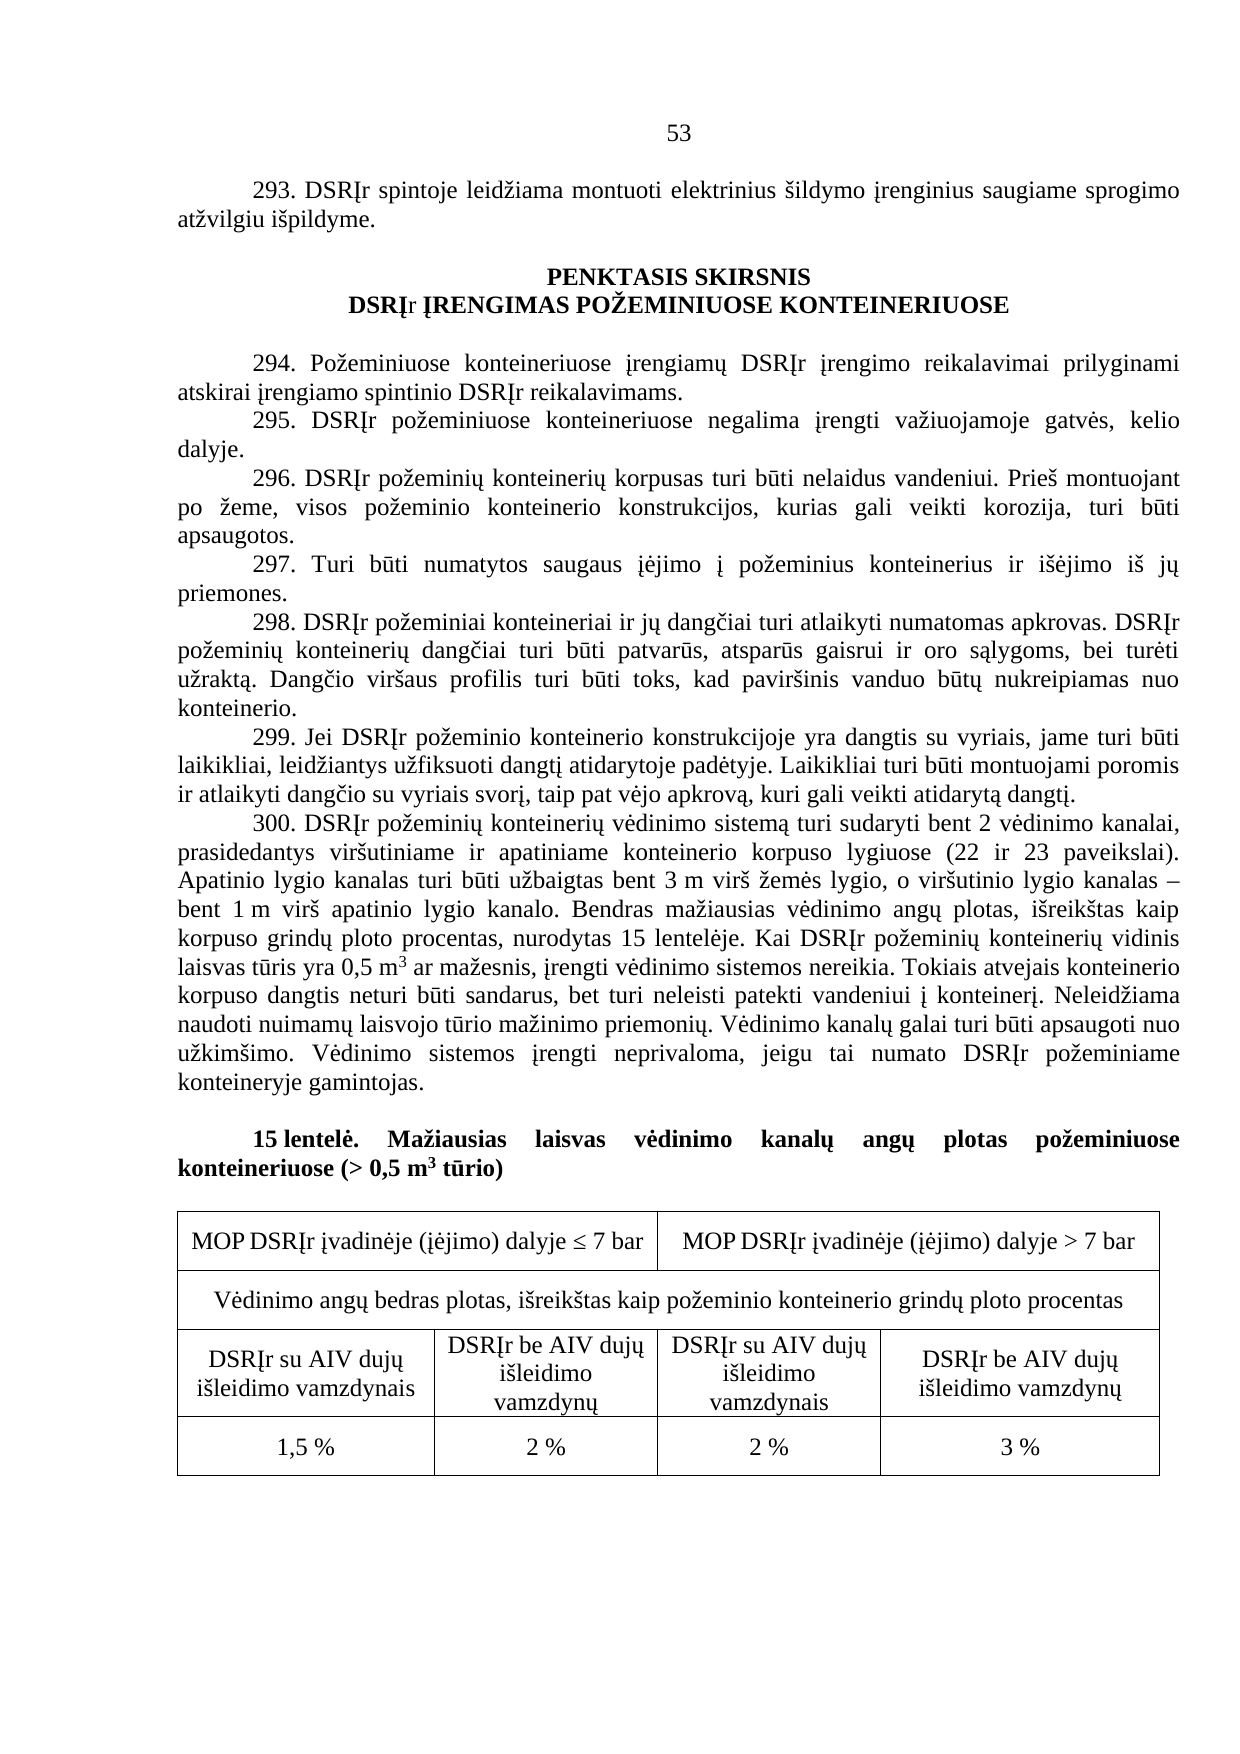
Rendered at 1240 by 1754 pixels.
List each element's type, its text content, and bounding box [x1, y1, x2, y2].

text 299. Jei DSRĮr požeminio konteinerio konstrukcijoje yra dangtis su vyriais, jame turi būti laikikliai, leidžiantys užfiksuoti dangtį atidarytoje padėtyje. Laikikliai turi būti montuojami poromis ir atlaikyti dangčio su vyriais svorį, taip pat vėjo apkrovą, kuri gali veikti atidarytą dangtį. [177, 722, 1181, 808]
text 300. DSRĮr požeminių konteinerių vėdinimo sistemą turi sudaryti bent 2 vėdinimo kanalai, prasidedantys viršutiniame ir apatiniame konteinerio korpuso lygiuose (22 ir 23 paveikslai). Apatinio lygio kanalas turi būti užbaigtas bent 3 m virš žemės lygio, o viršutinio lygio kanalas – bent 1 m virš apatinio lygio kanalo. Bendras mažiausias vėdinimo angų plotas, išreikštas kaip korpuso grindų ploto procentas, nurodytas 15 lentelėje. Kai DSRĮr požeminių konteinerių vidinis laisvas tūris yra 0,5 m3 ar mažesnis, įrengti vėdinimo sistemos nereikia. Tokiais atvejais konteinerio korpuso dangtis neturi būti sandarus, bet turi neleisti patekti vandeniui į konteinerį. Neleidžiama naudoti nuimamų laisvojo tūrio mažinimo priemonių. Vėdinimo kanalų galai turi būti apsaugoti nuo užkimšimo. Vėdinimo sistemos įrengti neprivaloma, jeigu tai numato DSRĮr požeminiame konteineryje gamintojas. [177, 808, 1181, 1096]
table_cell 3 % [881, 1417, 1159, 1475]
table_header MOP DSRĮr įvadinėje (įėjimo) dalyje > 7 bar [658, 1212, 1159, 1270]
text 295. DSRĮr požeminiuose konteineriuose negalima įrengti važiuojamoje gatvės, kelio dalyje. [177, 406, 1181, 463]
text 297. Turi būti numatytos saugaus įėjimo į požeminius konteinerius ir išėjimo iš jų priemones. [177, 549, 1181, 607]
table_cell DSRĮr su AIV dujų išleidimo vamzdynais [658, 1330, 880, 1416]
text 296. DSRĮr požeminių konteinerių korpusas turi būti nelaidus vandeniui. Prieš montuojant po žeme, visos požeminio konteinerio konstrukcijos, kurias gali veikti korozija, turi būti apsaugotos. [177, 463, 1181, 549]
table_cell 2 % [658, 1417, 880, 1475]
table_cell 1,5 % [178, 1417, 434, 1475]
table_cell DSRĮr be AIV dujų išleidimo vamzdynų [881, 1330, 1159, 1416]
text 15 lentelė. Mažiausias laisvas vėdinimo kanalų angų plotas požeminiuose konteineriuose (> 0,5 m3 tūrio) [177, 1124, 1181, 1182]
table_cell Vėdinimo angų bedras plotas, išreikštas kaip požeminio konteinerio grindų ploto procentas [178, 1271, 1159, 1329]
text DSRĮr ĮRENGIMAS požeminiuose konteineriuose [177, 291, 1181, 319]
table_header MOP DSRĮr įvadinėje (įėjimo) dalyje ≤ 7 bar [178, 1212, 657, 1270]
text PENKTASIS SKIRSNIS [177, 262, 1181, 291]
table_cell 2 % [435, 1417, 657, 1475]
text 298. DSRĮr požeminiai konteineriai ir jų dangčiai turi atlaikyti numatomas apkrovas. DSRĮr požeminių konteinerių dangčiai turi būti patvarūs, atsparūs gaisrui ir oro sąlygoms, bei turėti užraktą. Dangčio viršaus profilis turi būti toks, kad paviršinis vanduo būtų nukreipiamas nuo konteinerio. [177, 607, 1181, 722]
text 293. DSRĮr spintoje leidžiama montuoti elektrinius šildymo įrenginius saugiame sprogimo atžvilgiu išpildyme. [177, 176, 1181, 233]
table_cell DSRĮr be AIV dujų išleidimo vamzdynų [435, 1330, 657, 1416]
table_cell DSRĮr su AIV dujų išleidimo vamzdynais [178, 1330, 434, 1416]
text 294. Požeminiuose konteineriuose įrengiamų DSRĮr įrengimo reikalavimai prilyginami atskirai įrengiamo spintinio DSRĮr reikalavimams. [177, 348, 1181, 406]
